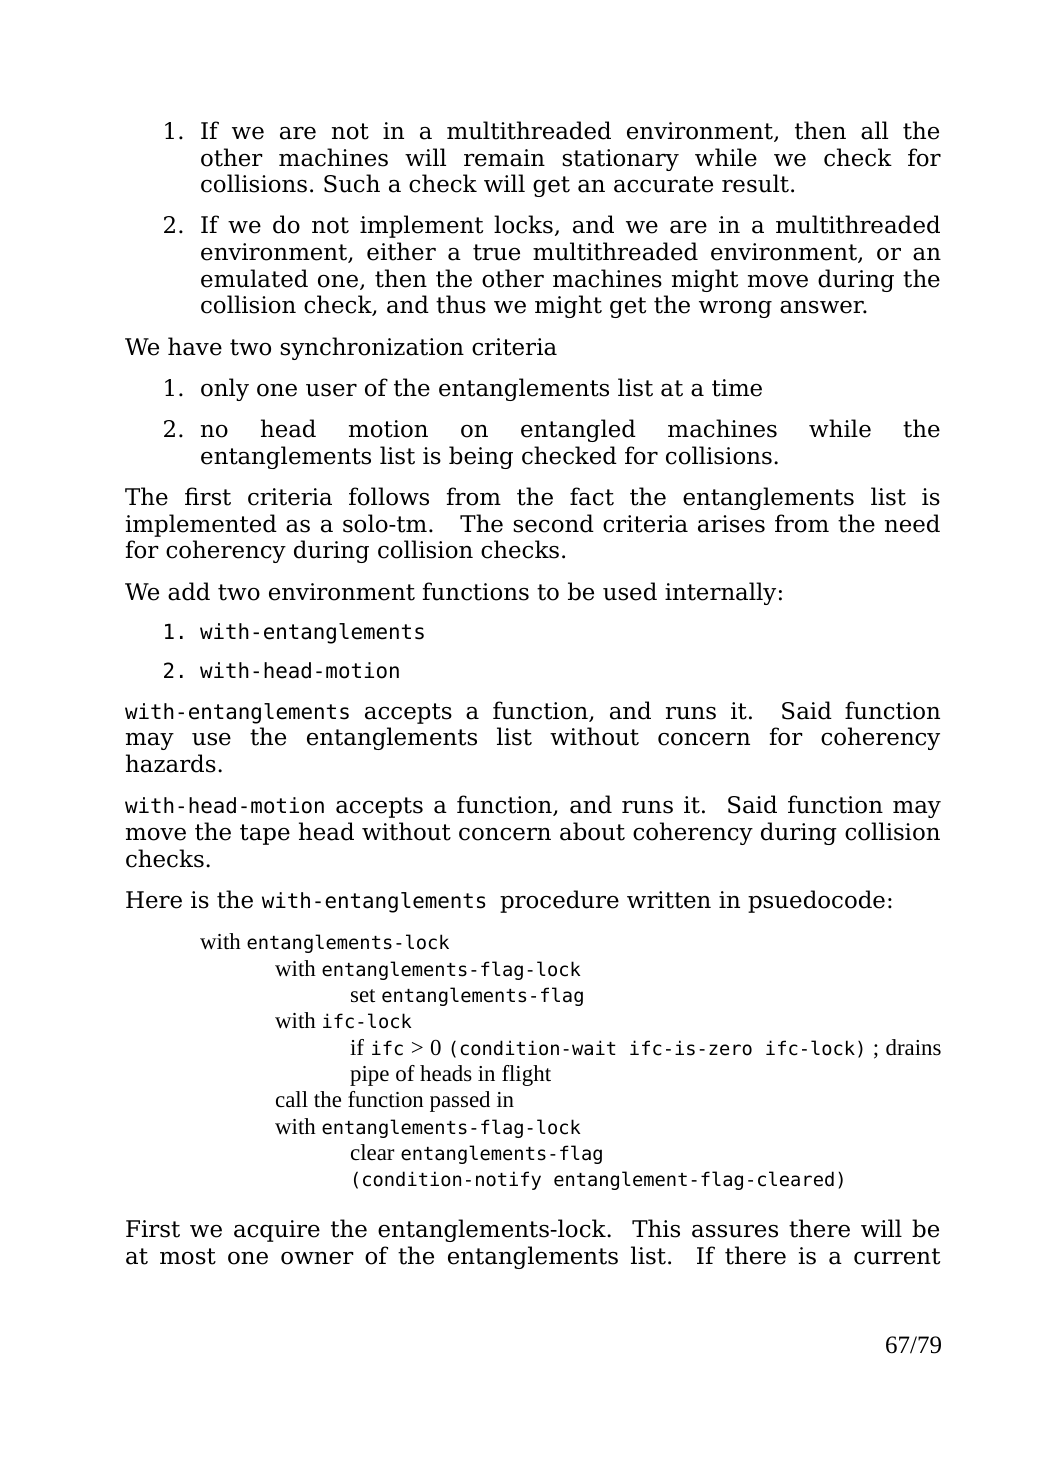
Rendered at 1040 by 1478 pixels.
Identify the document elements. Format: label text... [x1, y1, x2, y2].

text (condition-notify entanglement-flag-cleared) [275, 1166, 942, 1192]
text with entanglements-flag-lock [275, 1113, 942, 1139]
text The first criteria follows from the fact the entanglements list is implemented as a solo-tm. The second criteria arises from the need for coherency during collision checks. [125, 484, 942, 564]
text with-entanglements accepts a function, and runs it. Said function may use the entanglements list without concern for coherency hazards. [125, 698, 942, 778]
text with ifc-lock [275, 1007, 942, 1034]
text if ifc > 0 (condition-wait ifc-is-zero ifc-lock) ; drains pipe of heads in flight [350, 1034, 942, 1086]
text We have two synchronization criteria [125, 334, 942, 361]
text clear entanglements-flag [275, 1139, 942, 1166]
text First we acquire the entanglements-lock. This assures there will be at most one owner of the entanglements list. If there is a current [125, 1216, 942, 1269]
text with entanglements-lock [200, 928, 942, 955]
list with-entanglements [162, 620, 942, 644]
text We add two environment functions to be used internally: [125, 579, 942, 606]
text call the function passed in [275, 1086, 942, 1113]
text Here is the with-entanglements procedure written in psuedocode: [125, 887, 942, 914]
list If we do not implement locks, and we are in a multithreaded environment, either a true multithreaded environment, or an emulated one, then the other machines might move during the collision check, and thus we might get the wrong answer. [162, 213, 942, 319]
text with-head-motion accepts a function, and runs it. Said function may move the tape head without concern about coherency during collision checks. [125, 792, 942, 872]
list only one user of the entanglements list at a time [162, 375, 942, 402]
list no head motion on entangled machines while the entanglements list is being checked for collisions. [162, 416, 942, 470]
text with entanglements-flag-lock [200, 955, 942, 981]
text set entanglements-flag [275, 981, 942, 1007]
list with-head-motion [162, 659, 942, 683]
list If we are not in a multithreaded environment, then all the other machines will remain stationary while we check for collisions. Such a check will get an accurate result. [162, 118, 942, 198]
